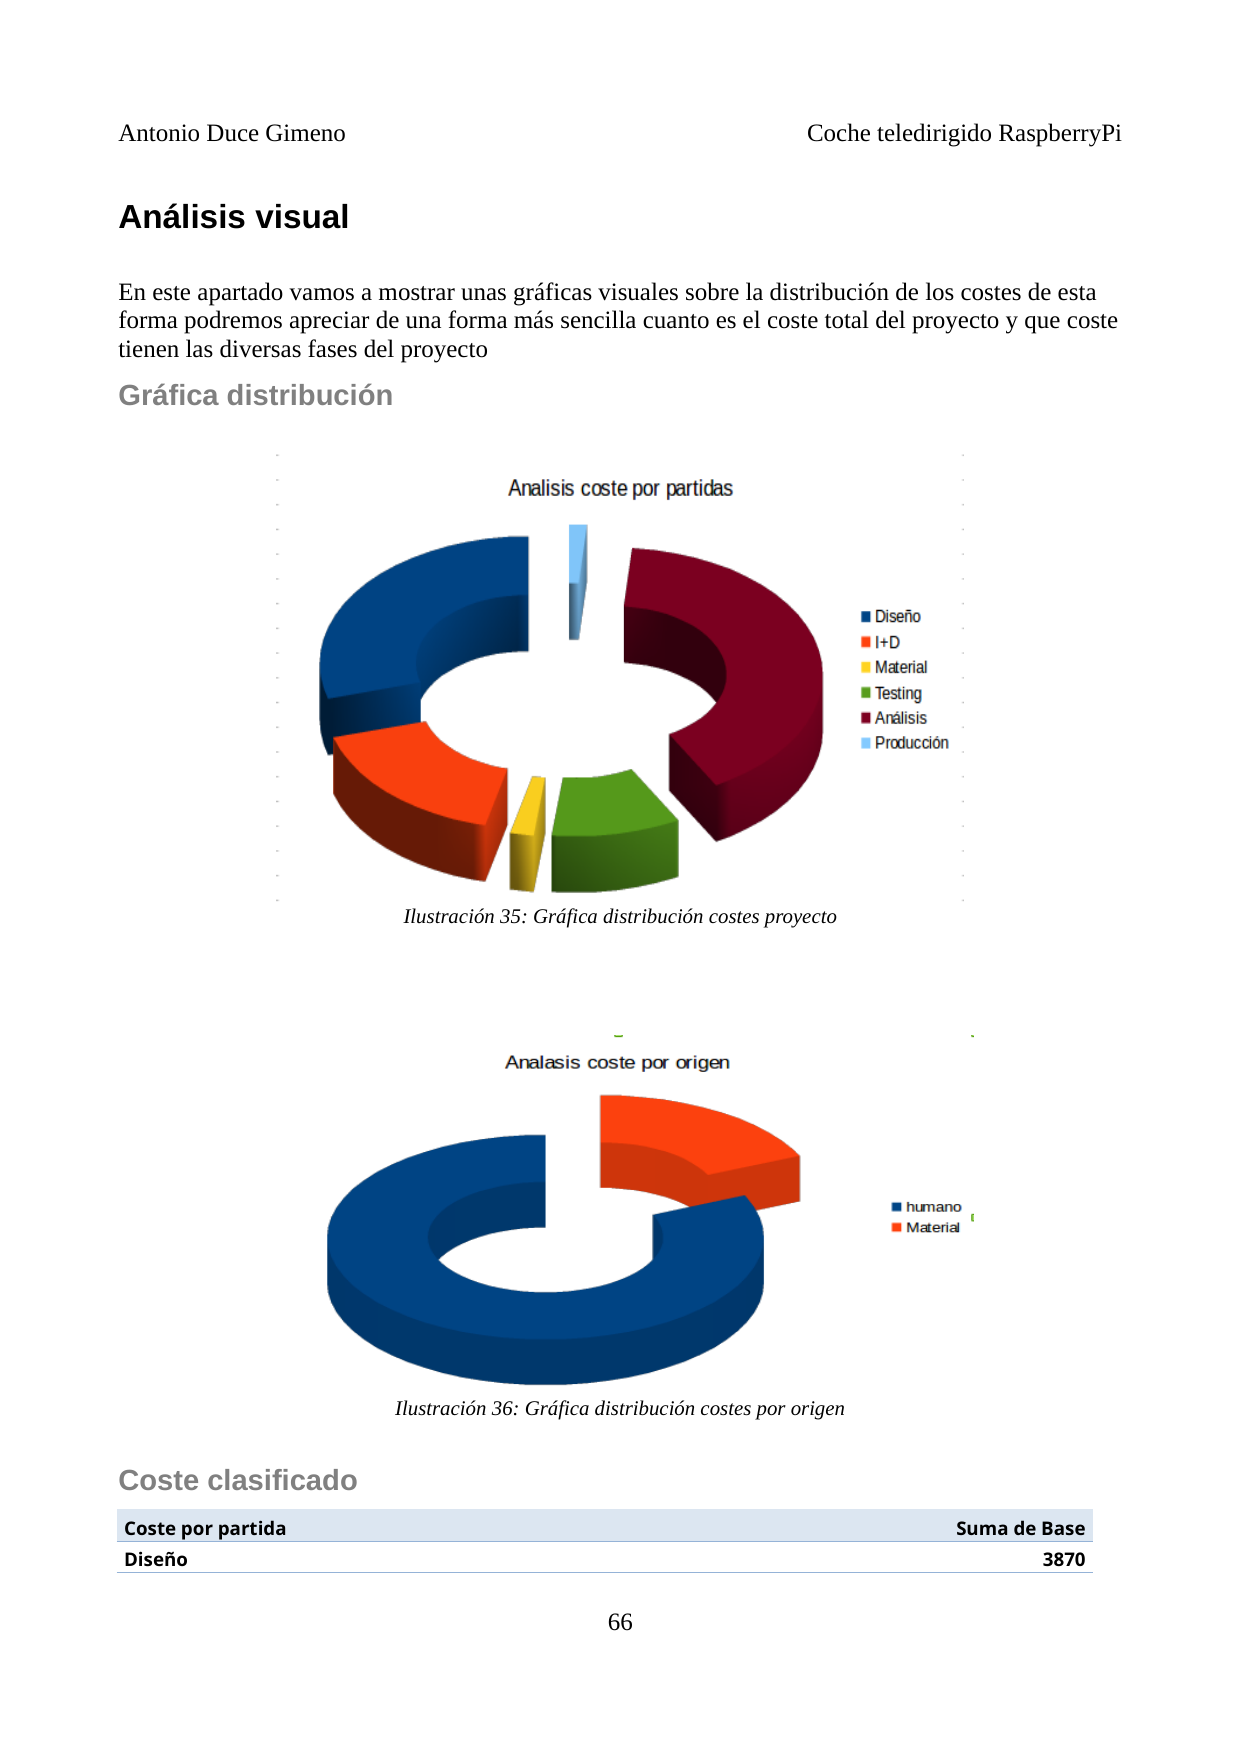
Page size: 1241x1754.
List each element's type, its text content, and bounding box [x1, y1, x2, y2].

picture [276, 452, 964, 904]
subtitle Gráfica distribución [118, 378, 1122, 411]
text En este apartado vamos a mostrar unas gráficas visuales sobre la distribución de los costes de esta forma podremos apreciar de una forma más sencilla cuanto es el coste total del proyecto y que coste tienen las diversas fases del proyecto [118, 248, 1122, 363]
table_header Coste por partida [117, 1509, 685, 1541]
table_cell 3870 [685, 1542, 1093, 1572]
text Ilustración 36: Gráfica distribución costes por origen [266, 1396, 974, 1420]
picture [266, 1035, 974, 1396]
table_cell Diseño [117, 1542, 685, 1572]
table_header Suma de Base [685, 1509, 1093, 1541]
subtitle Coste clasificado [118, 1463, 1122, 1497]
text Ilustración 35: Gráfica distribución costes proyecto [170, 904, 1070, 928]
subtitle Análisis visual [118, 197, 1122, 236]
